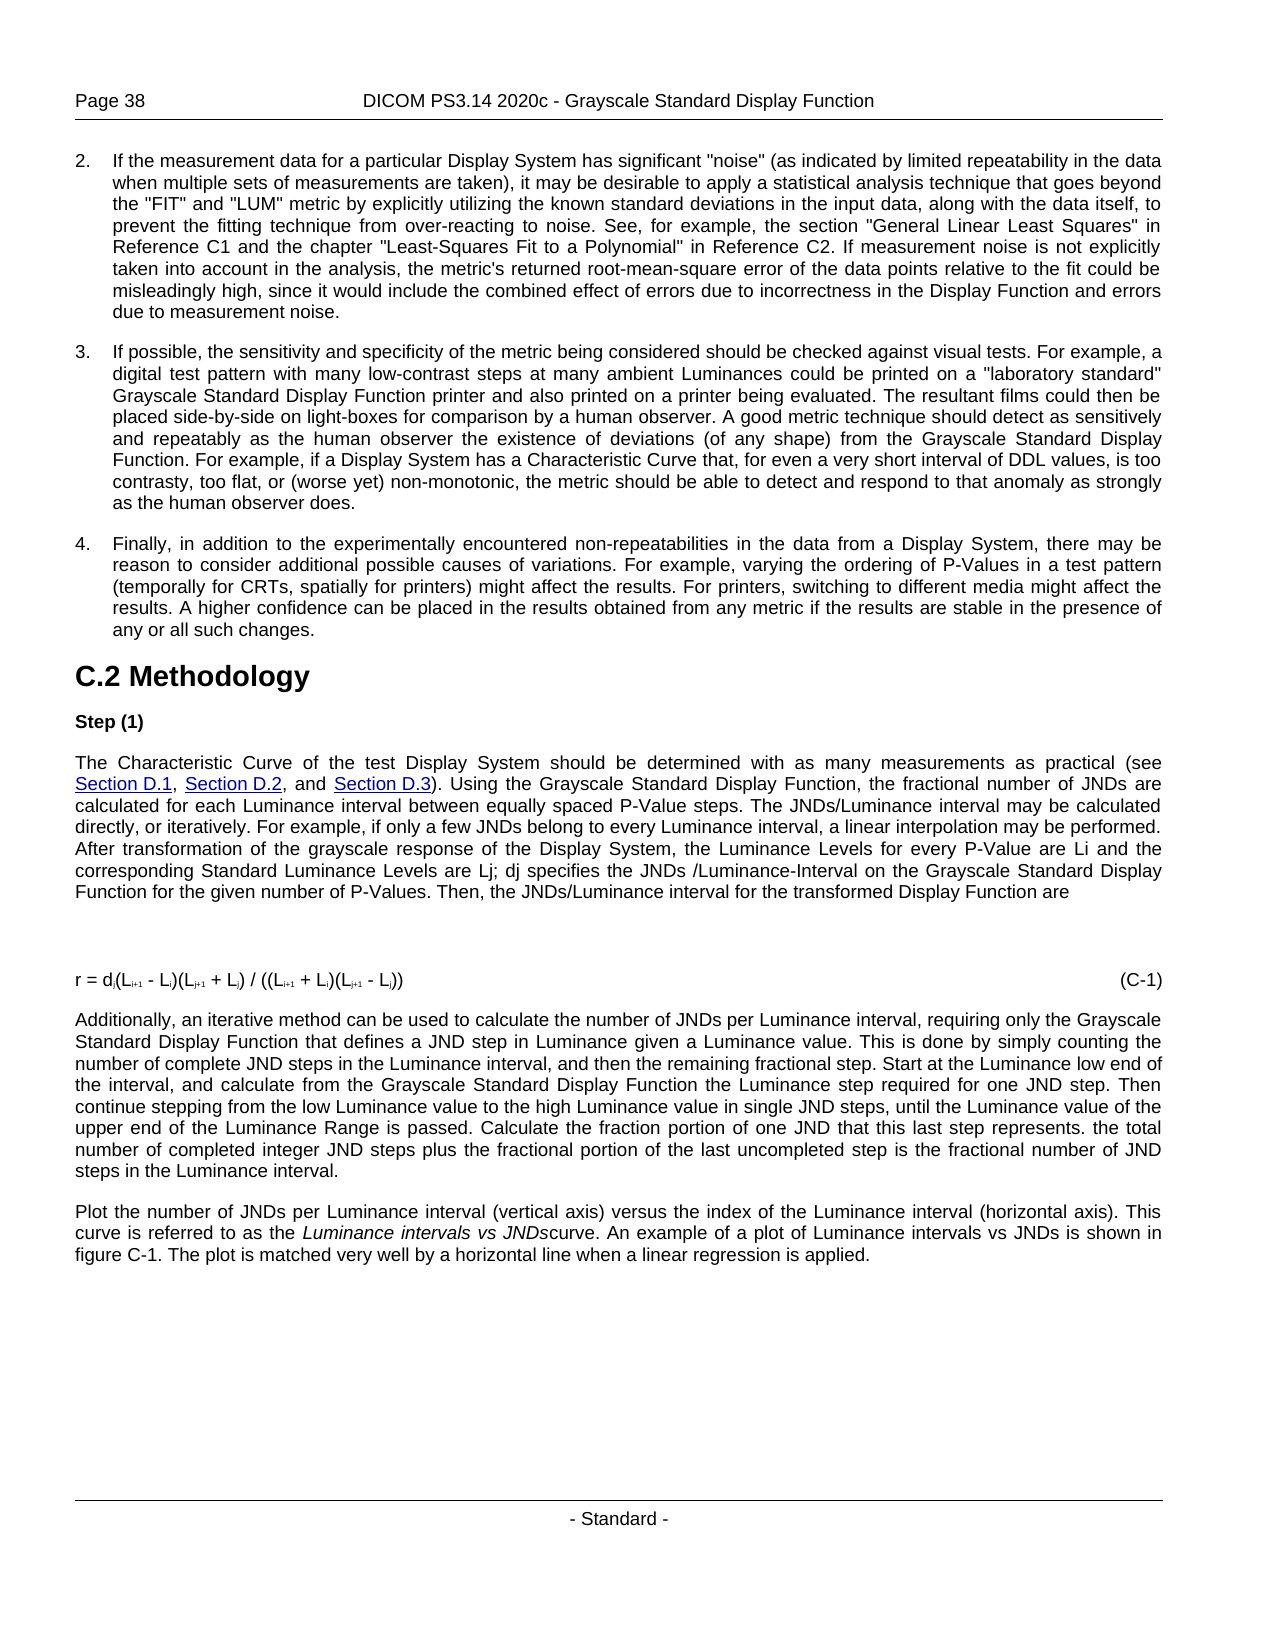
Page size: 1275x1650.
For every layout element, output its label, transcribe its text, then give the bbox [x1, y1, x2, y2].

text Step (1) [75, 711, 1162, 733]
text 2. If the measurement data for a particular Display System has significant "noise" (as indicated by limited repeatability in the data when multiple sets of measurements are taken), it may be desirable to apply a statistical analysis technique that goes beyond the "FIT" and "LUM" metric by explicitly utilizing the known standard deviations in the input data, along with the data itself, to prevent the fitting technique from over-reacting to noise. See, for example, the section "General Linear Least Squares" in Reference C1 and the chapter "Least-Squares Fit to a Polynomial" in Reference C2. If measurement noise is not explicitly taken into account in the analysis, the metric's returned root-mean-square error of the data points relative to the fit could be misleadingly high, since it would include the combined effect of errors due to incorrectness in the Display Function and errors due to measurement noise. [75, 150, 1162, 322]
text The Characteristic Curve of the test Display System should be determined with as many measurements as practical (see Section D.1, Section D.2, and Section D.3). Using the Grayscale Standard Display Function, the fractional number of JNDs are calculated for each Luminance interval between equally spaced P-Value steps. The JNDs/Luminance interval may be calculated directly, or iteratively. For example, if only a few JNDs belong to every Luminance interval, a linear interpolation may be performed. After transformation of the grayscale response of the Display System, the Luminance Levels for every P-Value are Li and the corresponding Standard Luminance Levels are Lj; dj specifies the JNDs /Luminance-Interval on the Grayscale Standard Display Function for the given number of P-Values. Then, the JNDs/Luminance interval for the transformed Display Function are [75, 752, 1162, 903]
text Plot the number of JNDs per Luminance interval (vertical axis) versus the index of the Luminance interval (horizontal axis). This curve is referred to as the Luminance intervals vs JNDscurve. An example of a plot of Luminance intervals vs JNDs is shown in figure C-1. The plot is matched very well by a horizontal line when a linear regression is applied. [75, 1200, 1162, 1265]
text Additionally, an iterative method can be used to calculate the number of JNDs per Luminance interval, requiring only the Grayscale Standard Display Function that defines a JND step in Luminance given a Luminance value. This is done by simply counting the number of complete JND steps in the Luminance interval, and then the remaining fractional step. Start at the Luminance low end of the interval, and calculate from the Grayscale Standard Display Function the Luminance step required for one JND step. Then continue stepping from the low Luminance value to the high Luminance value in single JND steps, until the Luminance value of the upper end of the Luminance Range is passed. Calculate the fraction portion of one JND that this last step represents. the total number of completed integer JND steps plus the fractional portion of the last uncompleted step is the fractional number of JND steps in the Luminance interval. [75, 1009, 1162, 1182]
text 3. If possible, the sensitivity and specificity of the metric being considered should be checked against visual tests. For example, a digital test pattern with many low-contrast steps at many ambient Luminances could be printed on a "laboratory standard" Grayscale Standard Display Function printer and also printed on a printer being evaluated. The resultant films could then be placed side-by-side on light-boxes for comparison by a human observer. A good metric technique should detect as sensitively and repeatably as the human observer the existence of deviations (of any shape) from the Grayscale Standard Display Function. For example, if a Display System has a Characteristic Curve that, for even a very short interval of DDL values, is too contrasty, too flat, or (worse yet) non-monotonic, the metric should be able to detect and respond to that anomaly as strongly as the human observer does. [75, 341, 1162, 514]
table_header (C-1) [1095, 969, 1162, 990]
table_header r = dj(Li+1 - Li)(Lj+1 + Lj) / ((Li+1 + Li)(Lj+1 - Lj)) [75, 969, 1094, 990]
text C.2 Methodology [75, 659, 1162, 693]
text 4. Finally, in addition to the experimentally encountered non-repeatabilities in the data from a Display System, there may be reason to consider additional possible causes of variations. For example, varying the ordering of P-Values in a test pattern (temporally for CRTs, spatially for printers) might affect the results. For printers, switching to different media might affect the results. A higher confidence can be placed in the results obtained from any metric if the results are stable in the presence of any or all such changes. [75, 532, 1162, 640]
